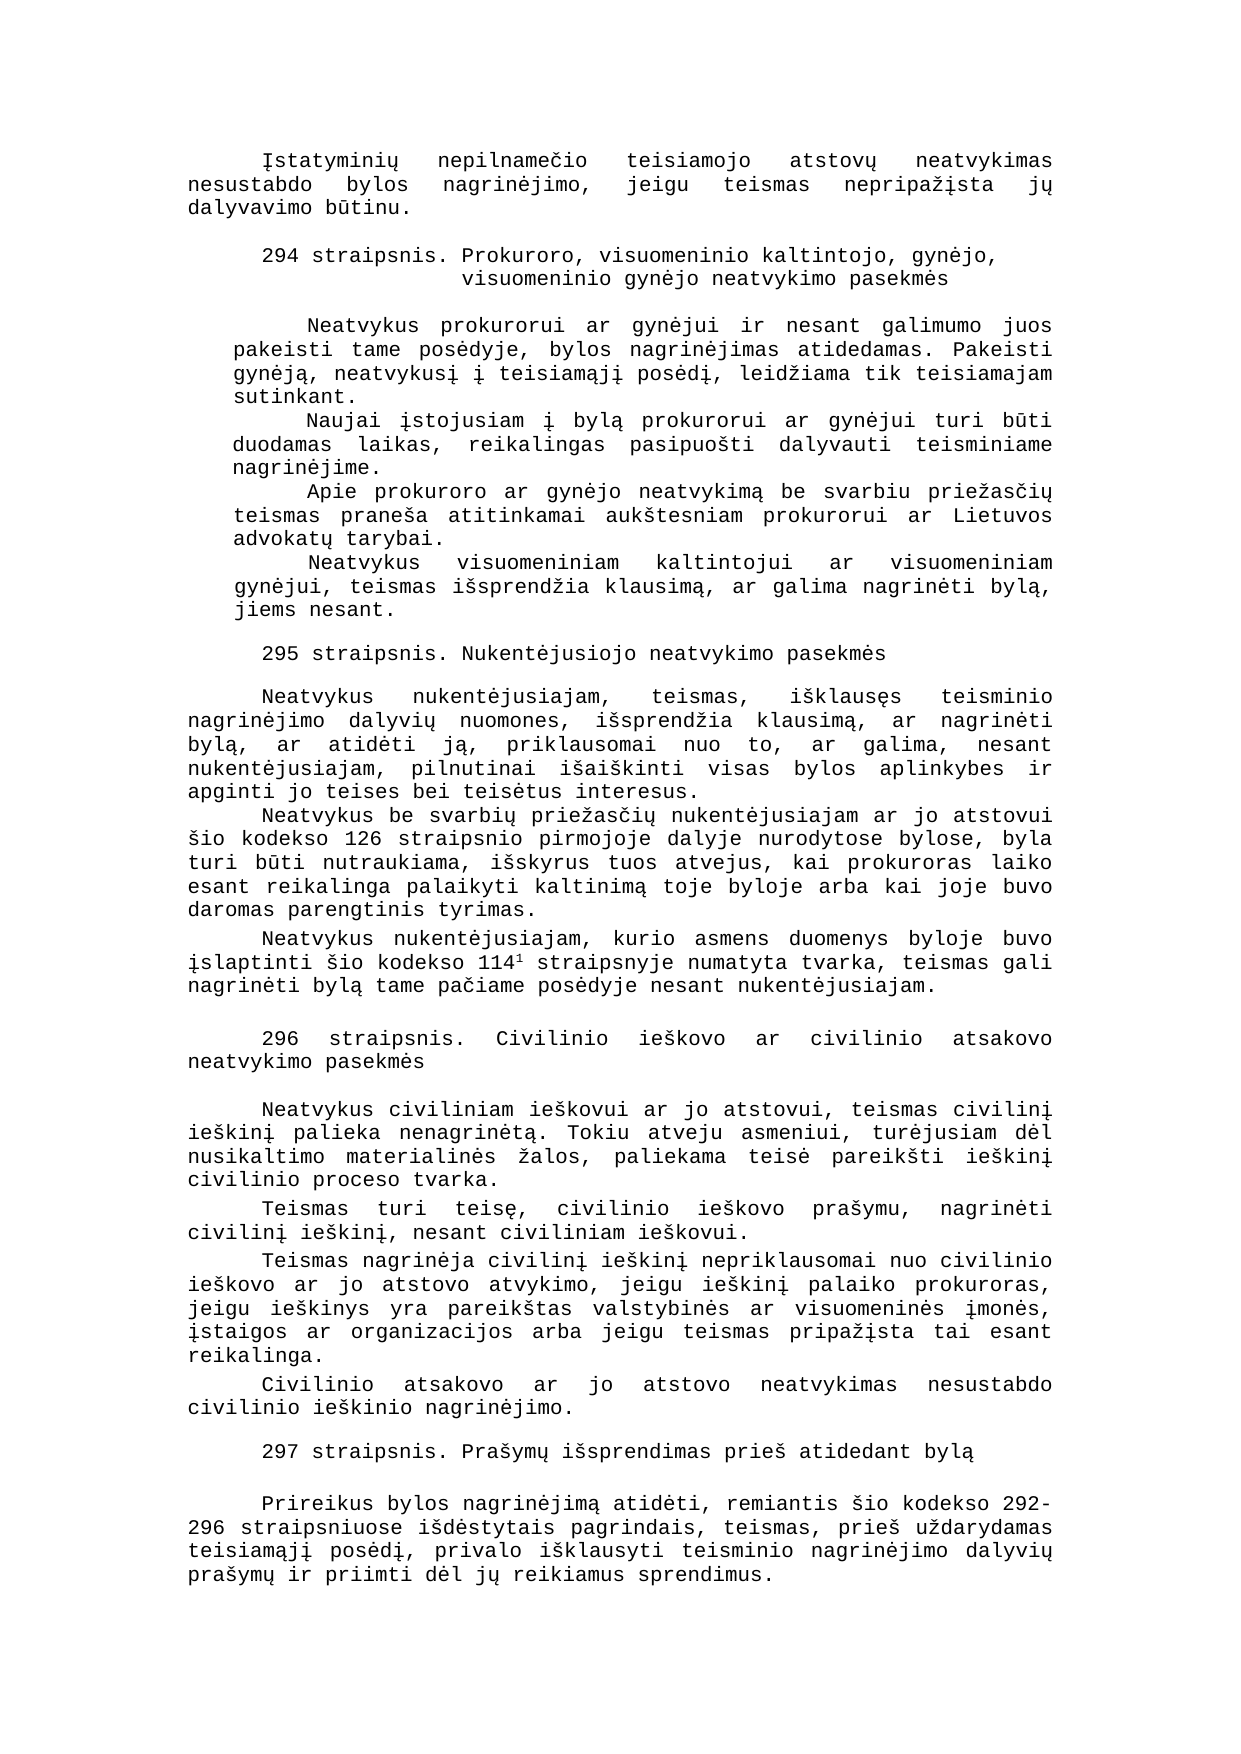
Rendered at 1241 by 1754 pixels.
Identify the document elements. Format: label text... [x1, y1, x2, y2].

text Naujai įstojusiam į bylą prokurorui ar gynėjui turi būti duodamas laikas, reikalingas pasipuošti dalyvauti teisminiame nagrinėjime. [232, 410, 1053, 481]
text Teismas nagrinėja civilinį ieškinį nepriklausomai nuo civilinio ieškovo ar jo atstovo atvykimo, jeigu ieškinį palaiko prokuroras, jeigu ieškinys yra pareikštas valstybinės ar visuomeninės įmonės, įstaigos ar organizacijos arba jeigu teismas pripažįsta tai esant reikalinga. [187, 1250, 1053, 1369]
text Civilinio atsakovo ar jo atstovo neatvykimas nesustabdo civilinio ieškinio nagrinėjimo. [187, 1374, 1053, 1421]
text visuomeninio gynėjo neatvykimo pasekmės [261, 268, 1053, 292]
text 296 straipsnis. Civilinio ieškovo ar civilinio atsakovo neatvykimo pasekmės [187, 1028, 1053, 1075]
text Apie prokuroro ar gynėjo neatvykimą be svarbiu priežasčių teismas praneša atitinkamai aukštesniam prokurorui ar Lietuvos advokatų tarybai. [233, 481, 1053, 552]
text 294 straipsnis. Prokuroro, visuomeninio kaltintojo, gynėjo, [261, 244, 1053, 268]
text 297 straipsnis. Prašymų išsprendimas prieš atidedant bylą [187, 1441, 1053, 1464]
text Neatvykus prokurorui ar gynėjui ir nesant galimumo juos pakeisti tame posėdyje, bylos nagrinėjimas atidedamas. Pakeisti gynėją, neatvykusį į teisiamąjį posėdį, leidžiama tik teisiamajam sutinkant. [233, 316, 1053, 410]
text Neatvykus civiliniam ieškovui ar jo atstovui, teismas civilinį ieškinį palieka nenagrinėtą. Tokiu atveju asmeniui, turėjusiam dėl nusikaltimo materialinės žalos, paliekama teisė pareikšti ieškinį civilinio proceso tvarka. [187, 1098, 1053, 1193]
text Neatvykus visuomeniniam kaltintojui ar visuomeniniam gynėjui, teismas išsprendžia klausimą, ar galima nagrinėti bylą, jiems nesant. [234, 552, 1053, 623]
text Teismas turi teisę, civilinio ieškovo prašymu, nagrinėti civilinį ieškinį, nesant civiliniam ieškovui. [187, 1198, 1053, 1245]
text Įstatyminių nepilnamečio teisiamojo atstovų neatvykimas nesustabdo bylos nagrinėjimo, jeigu teismas nepripažįsta jų dalyvavimo būtinu. [187, 150, 1053, 221]
text Neatvykus be svarbių priežasčių nukentėjusiajam ar jo atstovui šio kodekso 126 straipsnio pirmojoje dalyje nurodytose bylose, byla turi būti nutraukiama, išskyrus tuos atvejus, kai prokuroras laiko esant reikalinga palaikyti kaltinimą toje byloje arba kai joje buvo daromas parengtinis tyrimas. [187, 805, 1053, 923]
text Neatvykus nukentėjusiajam, teismas, išklausęs teisminio nagrinėjimo dalyvių nuomones, išsprendžia klausimą, ar nagrinėti bylą, ar atidėti ją, priklausomai nuo to, ar galima, nesant nukentėjusiajam, pilnutinai išaiškinti visas bylos aplinkybes ir apginti jo teises bei teisėtus interesus. [187, 687, 1053, 805]
text 295 straipsnis. Nukentėjusiojo neatvykimo pasekmės [187, 643, 1053, 667]
text Prireikus bylos nagrinėjimą atidėti, remiantis šio kodekso 292-296 straipsniuose išdėstytais pagrindais, teismas, prieš uždarydamas teisiamąjį posėdį, privalo išklausyti teisminio nagrinėjimo dalyvių prašymų ir priimti dėl jų reikiamus sprendimus. [187, 1493, 1053, 1588]
text Neatvykus nukentėjusiajam, kurio asmens duomenys byloje buvo įslaptinti šio kodekso 1141 straipsnyje numatyta tvarka, teismas gali nagrinėti bylą tame pačiame posėdyje nesant nukentėjusiajam. [187, 928, 1053, 999]
